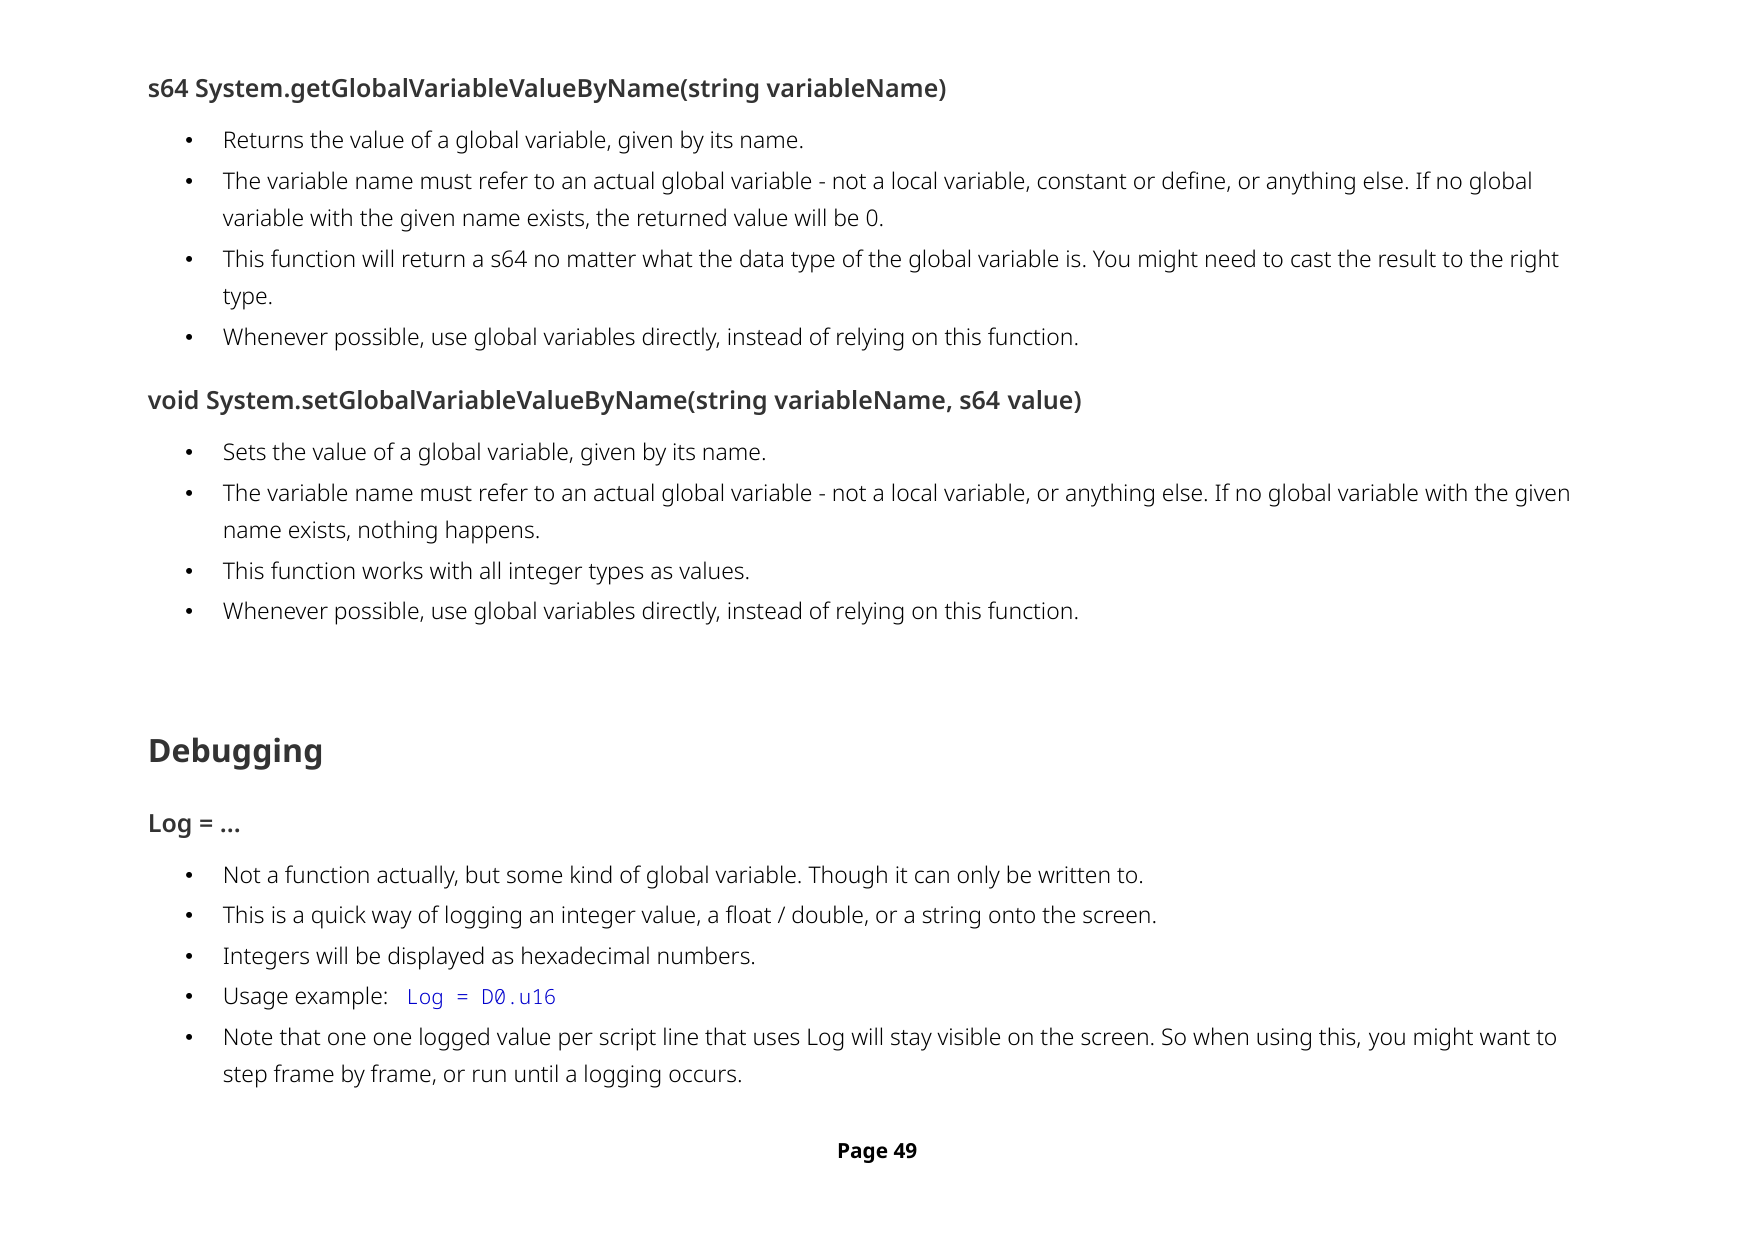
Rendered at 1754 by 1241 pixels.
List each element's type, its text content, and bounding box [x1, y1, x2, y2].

subtitle void System.setGlobalVariableValueByName(string variableName, s64 value) [148, 383, 1606, 417]
list Whenever possible, use global variables directly, instead of relying on this function. [185, 320, 1606, 352]
list The variable name must refer to an actual global variable - not a local variable, or anything else. If no global variable with the given name exists, nothing happens. [185, 477, 1606, 545]
list This function works with all integer types as values. [185, 554, 1606, 586]
subtitle Debugging [148, 728, 1606, 772]
list Whenever possible, use global variables directly, instead of relying on this function. [185, 595, 1606, 626]
subtitle Log = ... [148, 805, 1606, 839]
list Usage example: Log = D0.u16 [185, 980, 1606, 1011]
list Note that one one logged value per script line that uses Log will stay visible on the screen. So when using this, you might want to step frame by frame, or run until a logging occurs. [185, 1020, 1606, 1089]
list This is a quick way of logging an integer value, a float / double, or a string onto the screen. [185, 899, 1606, 930]
list The variable name must refer to an actual global variable - not a local variable, constant or define, or anything else. If no global variable with the given name exists, the returned value will be 0. [185, 164, 1606, 233]
list Integers will be displayed as hexadecimal numbers. [185, 939, 1606, 971]
list Sets the value of a global variable, given by its name. [185, 436, 1606, 467]
list This function will return a s64 no matter what the data type of the global variable is. You might need to cast the result to the right type. [185, 242, 1606, 311]
list Not a function actually, but some kind of global variable. Though it can only be written to. [185, 859, 1606, 890]
subtitle s64 System.getGlobalVariableValueByName(string variableName) [148, 71, 1606, 105]
list Returns the value of a global variable, given by its name. [185, 124, 1606, 155]
